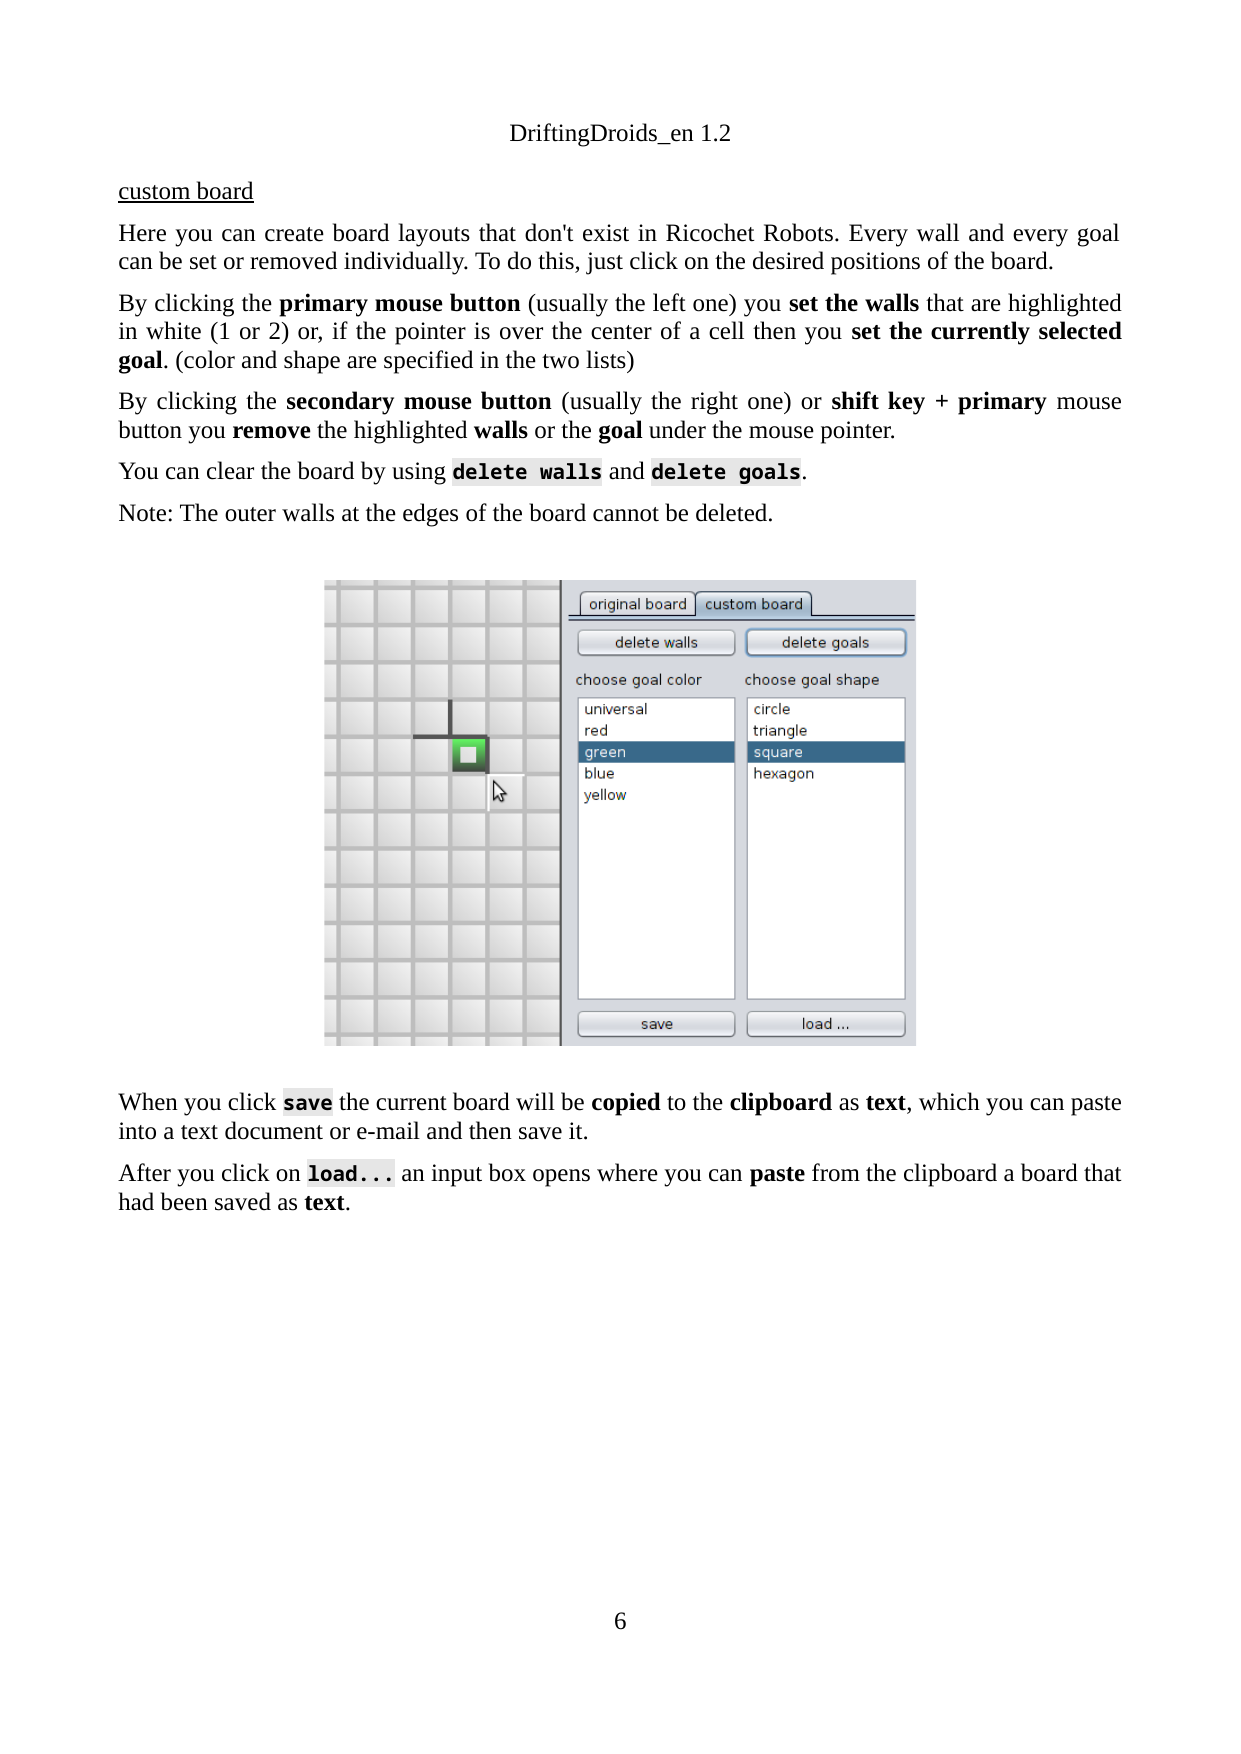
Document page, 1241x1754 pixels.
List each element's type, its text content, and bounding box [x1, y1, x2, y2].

text When you click save the current board will be copied to the clipboard as text, which you can paste into a text document or e-mail and then save it. [118, 1087, 1122, 1145]
text By clicking the primary mouse button (usually the left one) you set the walls that are highlighted in white (1 or 2) or, if the pointer is over the center of a cell then you set the currently selected goal. (color and shape are specified in the two lists) [118, 288, 1122, 374]
text By clicking the secondary mouse button (usually the right one) or shift key + primary mouse button you remove the highlighted walls or the goal under the mouse pointer. [118, 386, 1122, 444]
text custom board [118, 176, 1122, 205]
text Note: The outer walls at the edges of the board cannot be deleted. [118, 498, 1122, 527]
text After you click on load... an input box opens where you can paste from the clipboard a board that had been saved as text. [118, 1158, 1122, 1216]
picture [324, 580, 917, 1046]
text You can clear the board by using delete walls and delete goals. [118, 456, 1122, 486]
text Here you can create board layouts that don't exist in Ricochet Robots. Every wall and every goal can be set or removed individually. To do this, just click on the desired positions of the board. [118, 218, 1122, 275]
